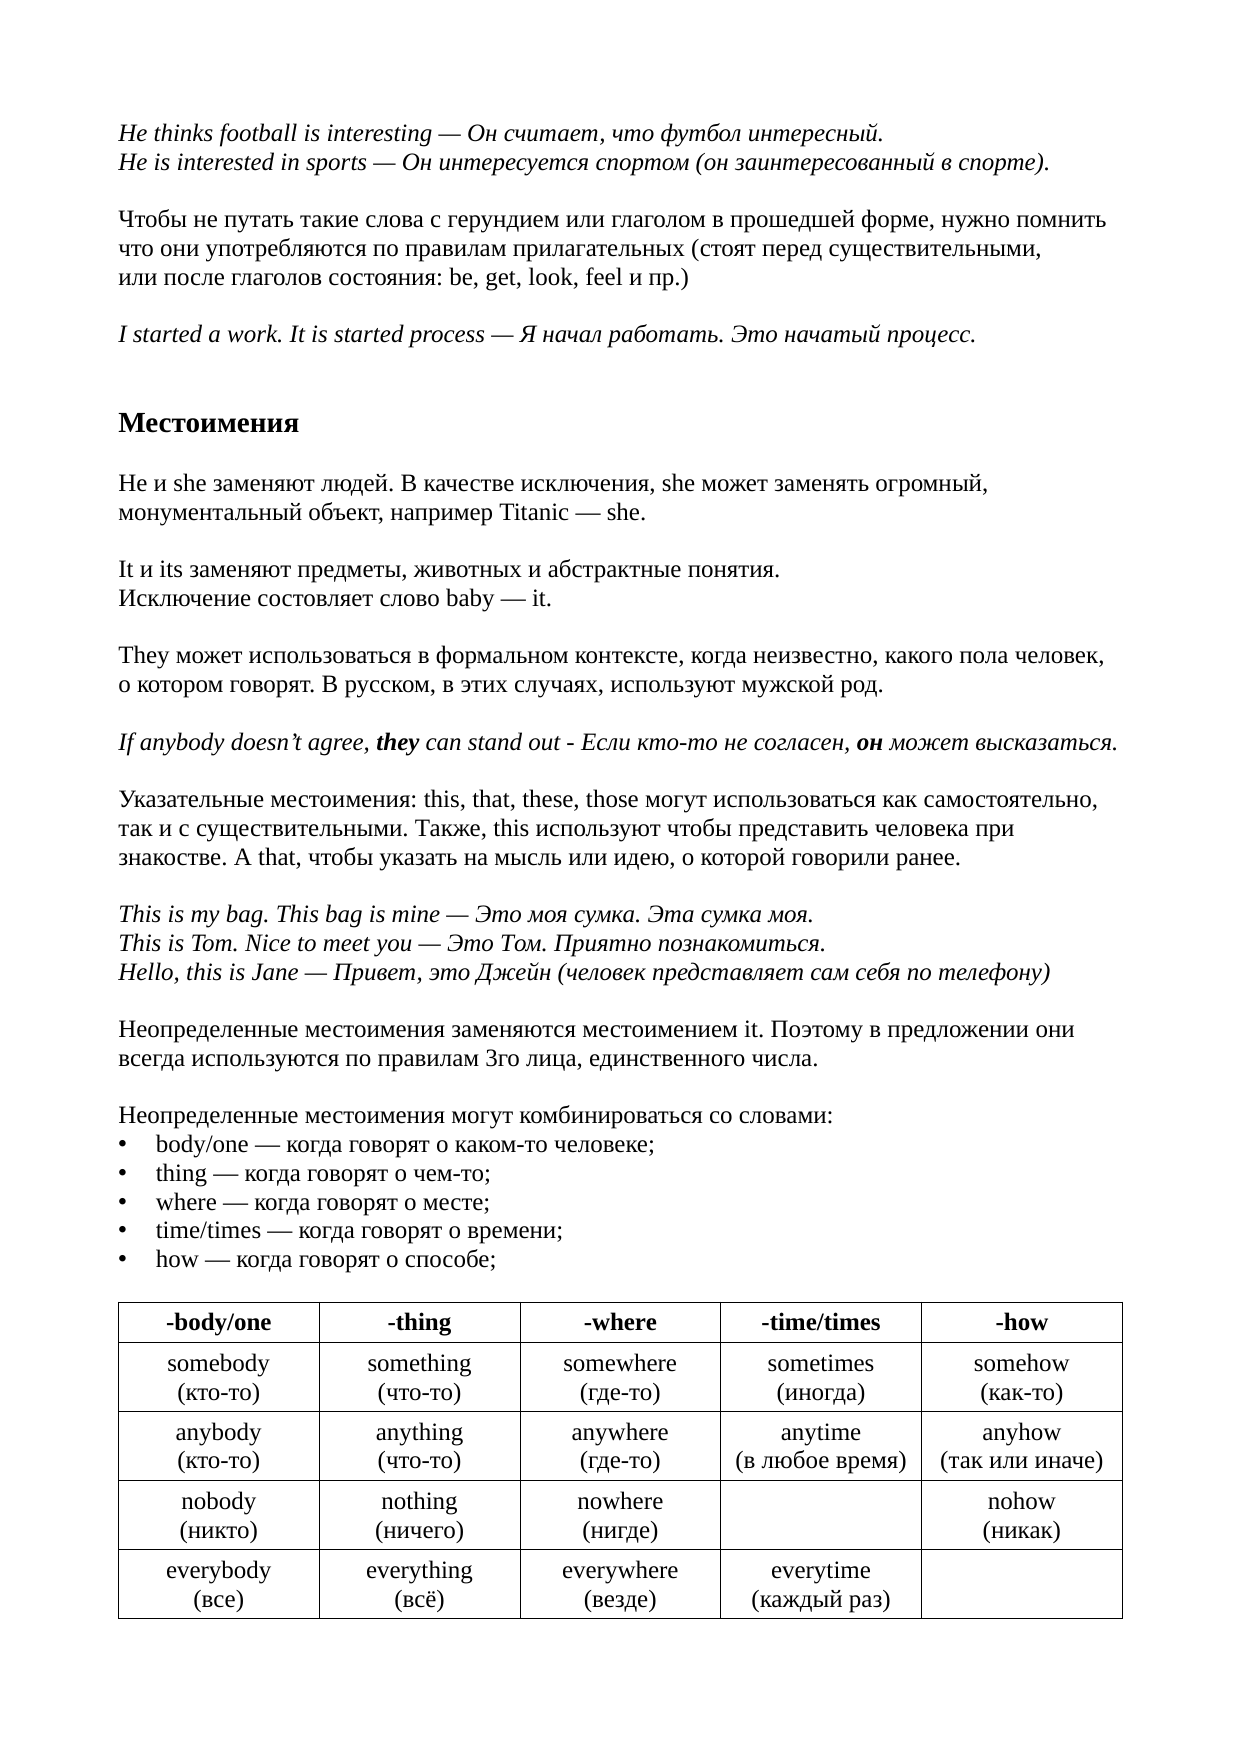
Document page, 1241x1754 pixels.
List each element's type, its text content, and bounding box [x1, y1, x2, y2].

list body/one — когда говорят о каком-то человеке; [118, 1129, 1122, 1158]
text Указательные местоимения: this, that, these, those могут использоваться как самостоятельно, так и с существительными. Также, this используют чтобы представить человека при знакостве. А that, чтобы указать на мысль или идею, о которой говорили ранее. [118, 784, 1122, 870]
table_header -body/one [119, 1303, 319, 1342]
table_cell anywhere (где-то) [521, 1412, 720, 1480]
table_cell anything (что-то) [320, 1412, 520, 1480]
text Исключение состовляет слово baby — it. [118, 583, 1122, 612]
table_cell everytime (каждый раз) [721, 1550, 921, 1618]
table_cell anyhow (так или иначе) [922, 1412, 1122, 1480]
table_cell nohow (никак) [922, 1481, 1122, 1549]
text или после глаголов состояния: be, get, look, feel и пр.) [118, 262, 1122, 291]
text Неопределенные местоимения могут комбинироваться со словами: [118, 1100, 1122, 1129]
table_cell somewhere (где-то) [521, 1343, 720, 1411]
table_cell everybody (все) [119, 1550, 319, 1618]
table_cell nowhere (нигде) [521, 1481, 720, 1549]
text They может использоваться в формальном контексте, когда неизвестно, какого пола человек, о котором говорят. В русском, в этих случаях, используют мужской род. [118, 640, 1122, 698]
text He thinks football is interesting — Он считает, что футбол интересный. [118, 118, 1122, 147]
table_cell everywhere (везде) [521, 1550, 720, 1618]
table_header -where [521, 1303, 720, 1342]
table_cell sometimes (иногда) [721, 1343, 921, 1411]
text He is interested in sports — Он интересуется спортом (он заинтересованный в спорте). [118, 147, 1122, 176]
text If anybody doesn’t agree, they can stand out - Если кто-то не согласен, он может высказаться. [118, 727, 1122, 755]
table_cell nothing (ничего) [320, 1481, 520, 1549]
table_header -thing [320, 1303, 520, 1342]
text Неопределенные местоимения заменяются местоимением it. Поэтому в предложении они [118, 1014, 1122, 1043]
table_cell anybody (кто-то) [119, 1412, 319, 1480]
text Местоимения [118, 406, 1122, 439]
list time/times — когда говорят о времени; [118, 1215, 1122, 1244]
list how — когда говорят о способе; [118, 1244, 1122, 1273]
table_header -time/times [721, 1303, 921, 1342]
table_cell something (что-то) [320, 1343, 520, 1411]
text Чтобы не путать такие слова с герундием или глаголом в прошедшей форме, нужно помнить что они употребляются по правилам прилагательных (стоят перед существительными, [118, 204, 1122, 262]
text монументальный объект, например Titanic — she. [118, 497, 1122, 525]
table_cell somehow (как-то) [922, 1343, 1122, 1411]
table_header -how [922, 1303, 1122, 1342]
table_cell [721, 1481, 921, 1549]
text He и she заменяют людей. В качестве исключения, she может заменять огромный, [118, 468, 1122, 497]
text всегда используются по правилам 3го лица, единственного числа. [118, 1043, 1122, 1072]
text I started a work. It is started process — Я начал работать. Это начатый процесс. [118, 319, 1122, 348]
table_cell [922, 1550, 1122, 1618]
text Hello, this is Jane — Привет, это Джейн (человек представляет сам себя по телефону) [118, 957, 1122, 985]
table_cell everything (всё) [320, 1550, 520, 1618]
text It и its заменяют предметы, животных и абстрактные понятия. [118, 554, 1122, 583]
table_cell nobody (никто) [119, 1481, 319, 1549]
list thing — когда говорят о чем-то; [118, 1158, 1122, 1187]
text This is my bag. This bag is mine — Это моя сумка. Эта сумка моя. [118, 899, 1122, 928]
table_cell somebody (кто-то) [119, 1343, 319, 1411]
text This is Tom. Nice to meet you — Это Tом. Приятно познакомиться. [118, 928, 1122, 957]
list where — когда говорят о месте; [118, 1187, 1122, 1215]
table_cell anytime (в любое время) [721, 1412, 921, 1480]
